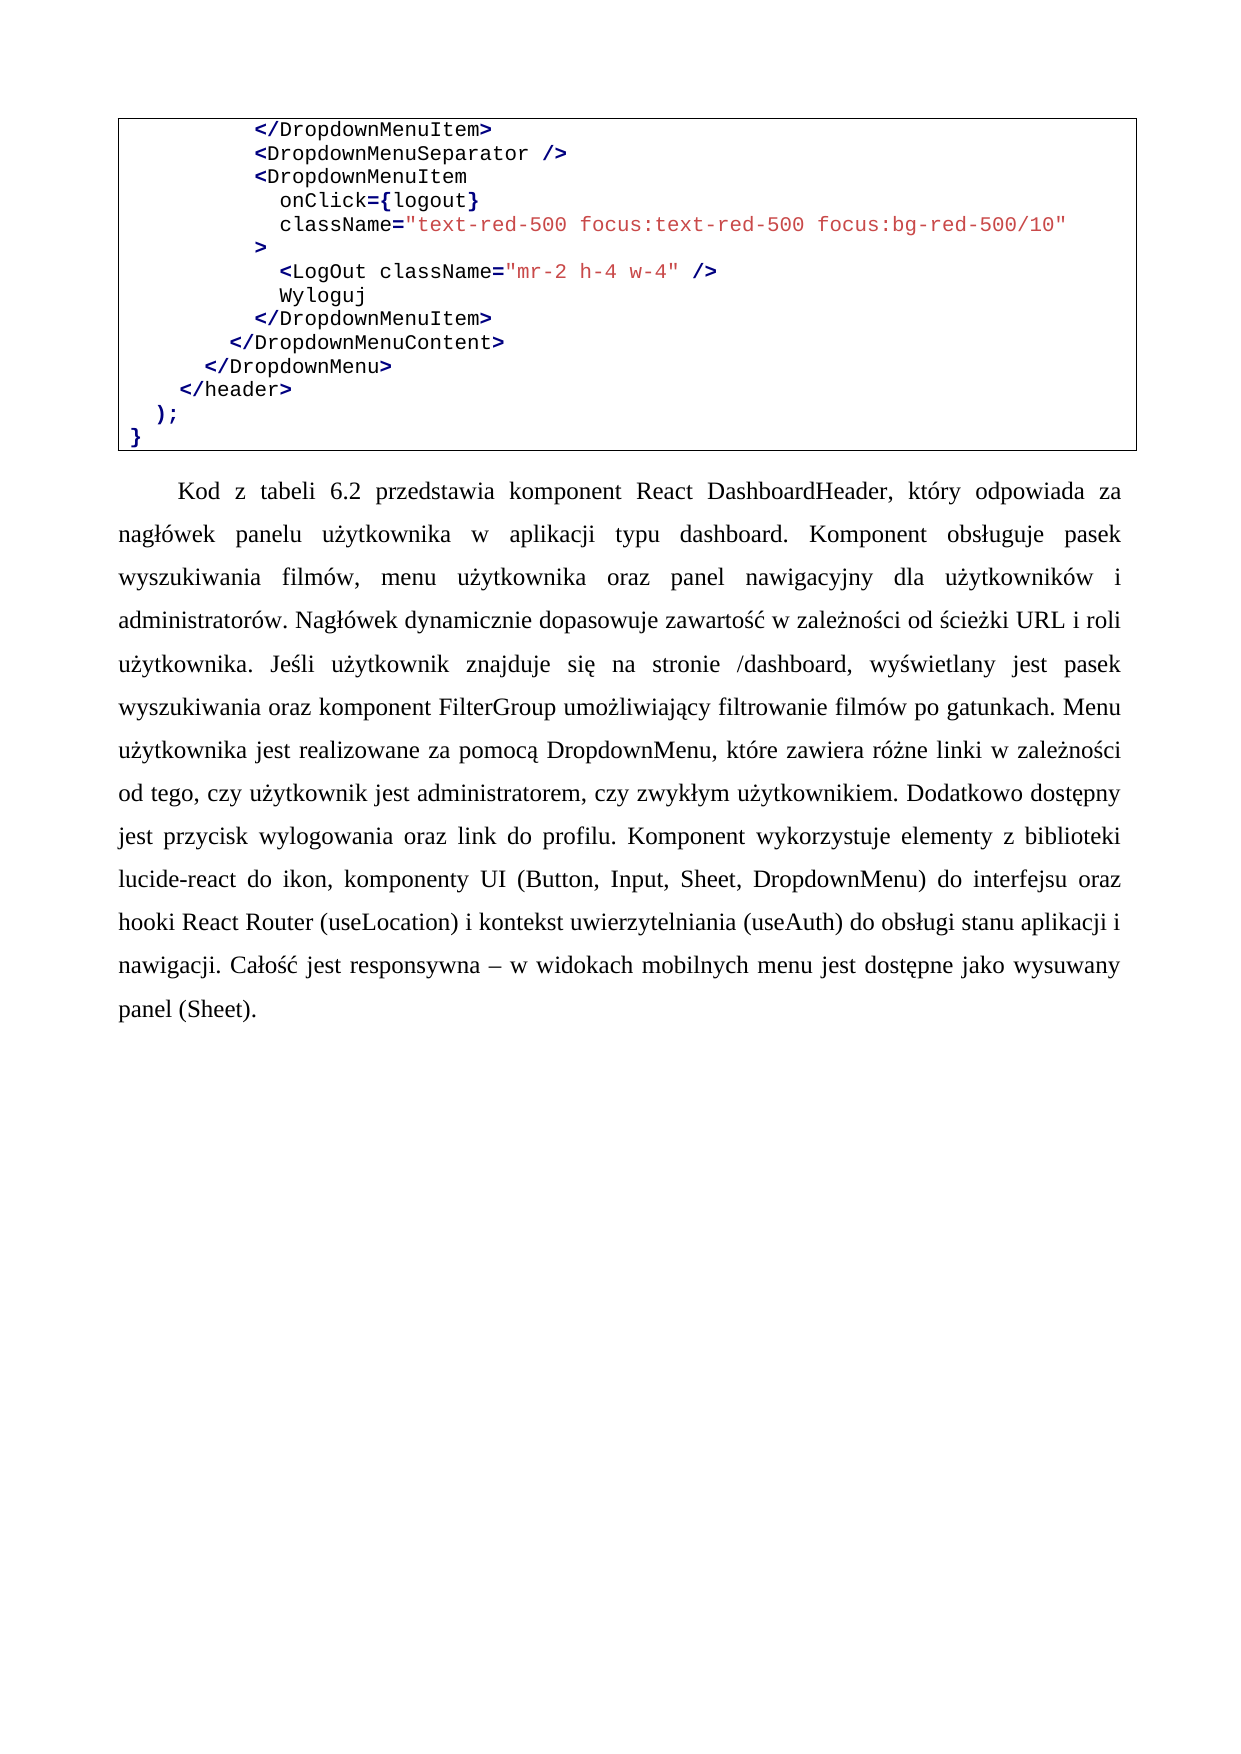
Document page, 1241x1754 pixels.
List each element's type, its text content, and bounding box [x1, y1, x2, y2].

text Kod z tabeli 6.2 przedstawia komponent React DashboardHeader, który odpowiada za nagłówek panelu użytkownika w aplikacji typu dashboard. Komponent obsługuje pasek wyszukiwania filmów, menu użytkownika oraz panel nawigacyjny dla użytkowników i administratorów. Nagłówek dynamicznie dopasowuje zawartość w zależności od ścieżki URL i roli użytkownika. Jeśli użytkownik znajduje się na stronie /dashboard, wyświetlany jest pasek wyszukiwania oraz komponent FilterGroup umożliwiający filtrowanie filmów po gatunkach. Menu użytkownika jest realizowane za pomocą DropdownMenu, które zawiera różne linki w zależności od tego, czy użytkownik jest administratorem, czy zwykłym użytkownikiem. Dodatkowo dostępny jest przycisk wylogowania oraz link do profilu. Komponent wykorzystuje elementy z biblioteki lucide-react do ikon, komponenty UI (Button, Input, Sheet, DropdownMenu) do interfejsu oraz hooki React Router (useLocation) i kontekst uwierzytelniania (useAuth) do obsługi stanu aplikacji i nawigacji. Całość jest responsywna – w widokach mobilnych menu jest dostępne jako wysuwany panel (Sheet). [118, 476, 1122, 1022]
